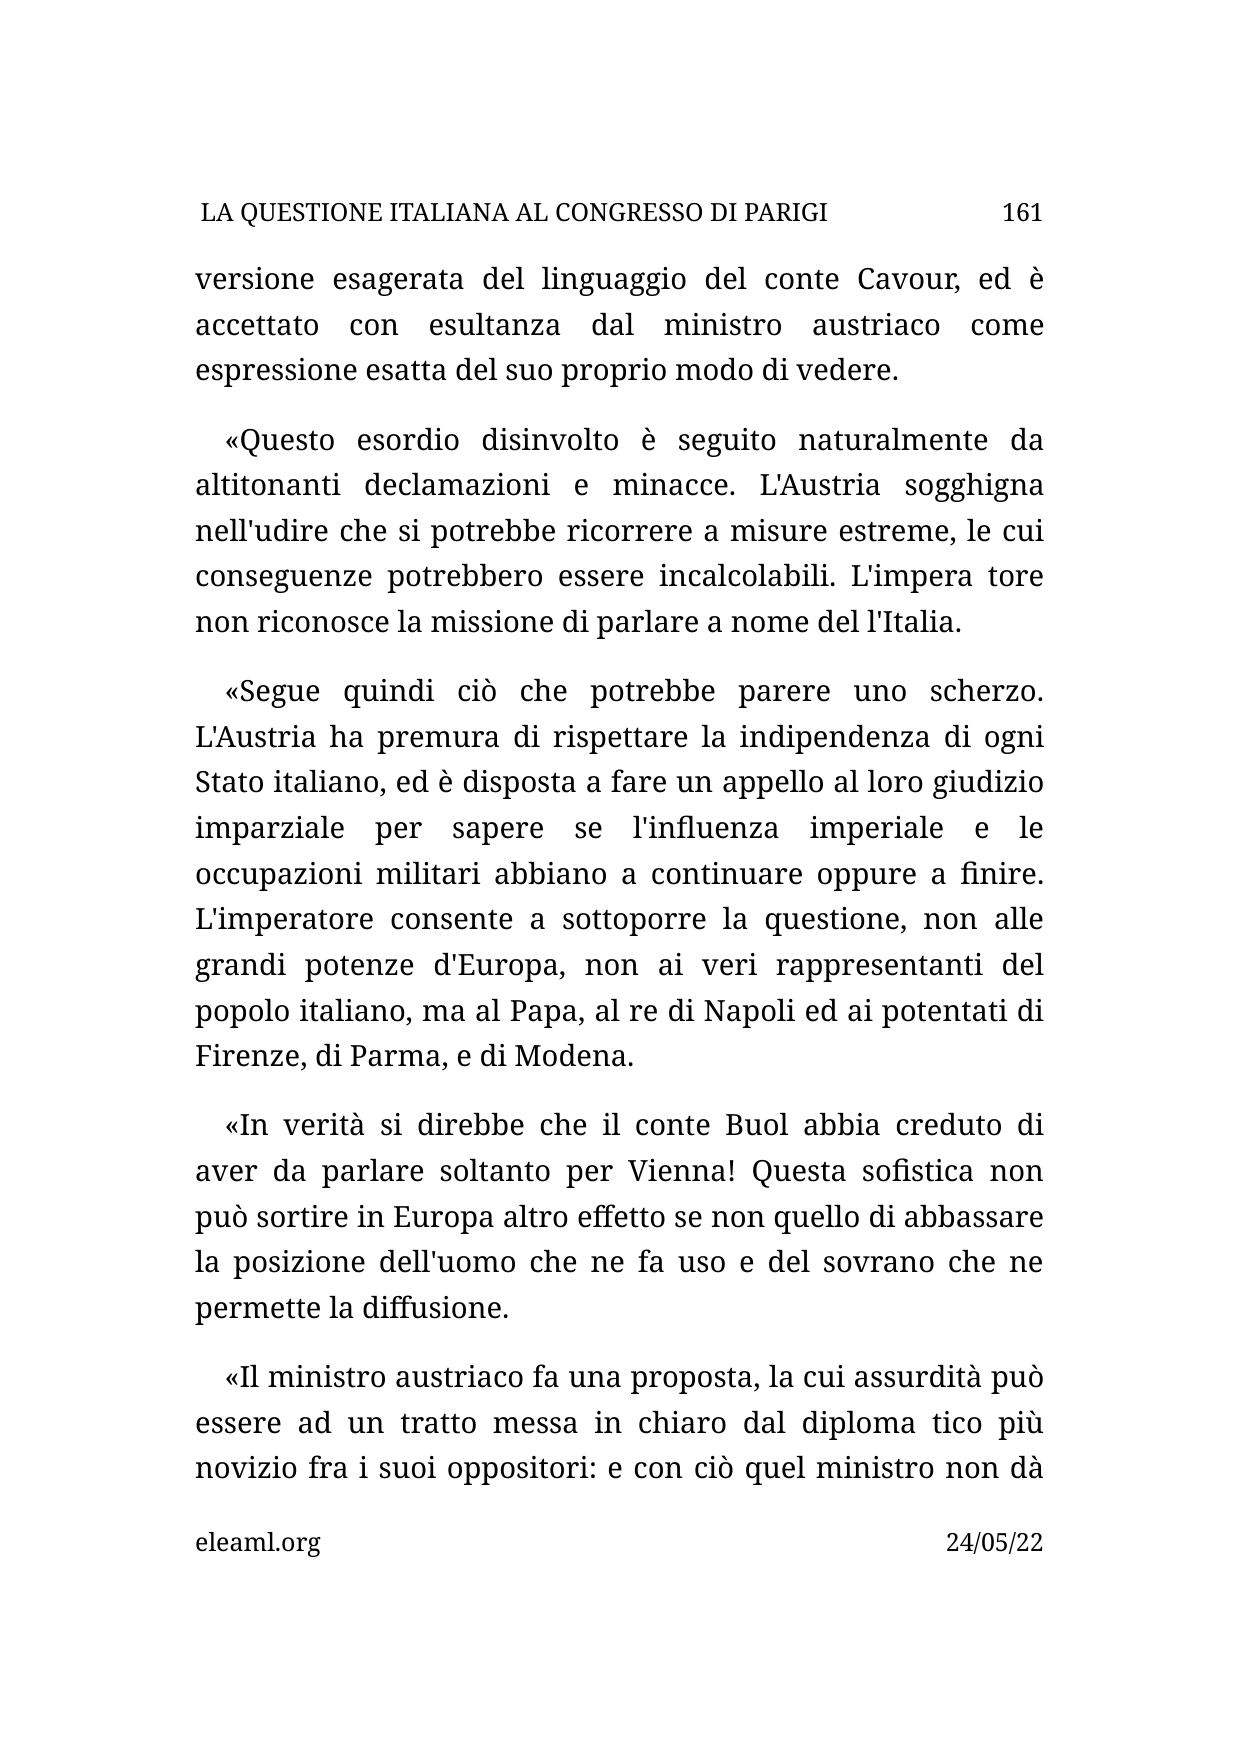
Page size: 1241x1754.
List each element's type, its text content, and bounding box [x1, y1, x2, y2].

text «Questo esordio disinvolto è seguito naturalmente da altitonanti declamazioni e minacce. L'Austria sogghigna nell'udire che si potrebbe ricorrere a misure estreme, le cui conseguenze potrebbero essere incalcolabili. L'impera tore non riconosce la missione di parlare a nome del l'Italia. [195, 419, 1045, 641]
text «Segue quindi ciò che potrebbe parere uno scherzo. L'Austria ha premura di rispettare la indipendenza di ogni Stato italiano, ed è disposta a fare un appello al loro giudizio imparziale per sapere se l'influenza imperiale e le occupazioni militari abbiano a continuare oppure a finire. L'imperatore consente a sottoporre la questione, non alle grandi potenze d'Europa, non ai veri rappresentanti del popolo italiano, ma al Papa, al re di Napoli ed ai potentati di Firenze, di Parma, e di Modena. [195, 671, 1045, 1075]
text versione esagerata del linguaggio del conte Cavour, ed è accettato con esultanza dal ministro austriaco come espressione esatta del suo proprio modo di vedere. [195, 258, 1045, 389]
text «Il ministro austriaco fa una proposta, la cui assurdità può essere ad un tratto messa in chiaro dal diploma tico più novizio fra i suoi oppositori: e con ciò quel ministro non dà [195, 1356, 1045, 1487]
text «In verità si direbbe che il conte Buol abbia creduto di aver da parlare soltanto per Vienna! Questa sofistica non può sortire in Europa altro effetto se non quello di abbassare la posizione dell'uomo che ne fa uso e del sovrano che ne permette la diffusione. [195, 1105, 1045, 1327]
